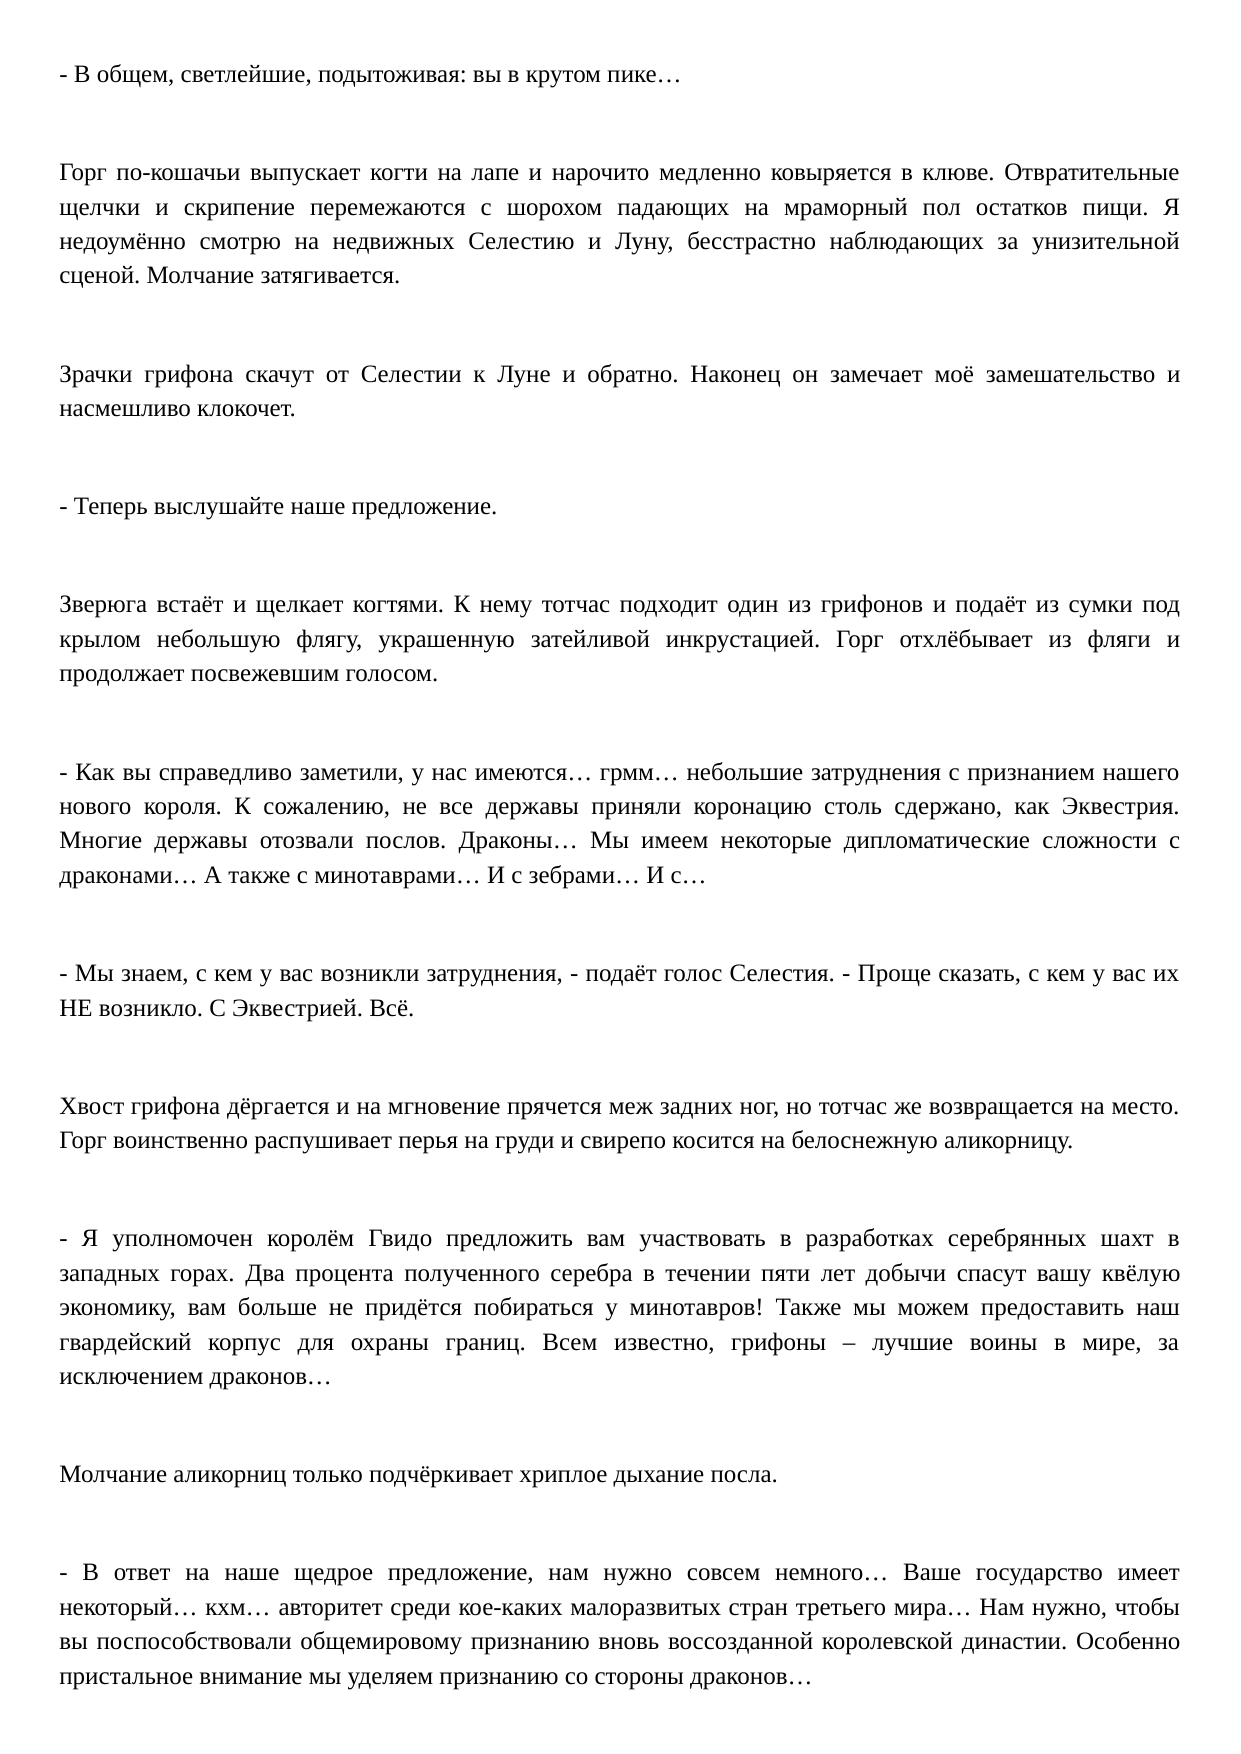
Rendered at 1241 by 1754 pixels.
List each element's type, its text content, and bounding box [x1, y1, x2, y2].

text Зрачки грифона скачут от Селестии к Луне и обратно. Наконец он замечает моё замешательство и насмешливо клокочет. [59, 359, 1181, 422]
text Горг по-кошачьи выпускает когти на лапе и нарочито медленно ковыряется в клюве. Отвратительные щелчки и скрипение перемежаются с шорохом падающих на мраморный пол остатков пищи. Я недоумённо смотрю на недвижных Селестию и Луну, бесстрастно наблюдающих за унизительной сценой. Молчание затягивается. [59, 157, 1181, 289]
text - Я уполномочен королём Гвидо предложить вам участвовать в разработках серебрянных шахт в западных горах. Два процента полученного серебра в течении пяти лет добычи спасут вашу квёлую экономику, вам больше не придётся побираться у минотавров! Также мы можем предоставить наш гвардейский корпус для охраны границ. Всем известно, грифоны – лучшие воины в мире, за исключением драконов… [59, 1223, 1181, 1390]
text - В общем, светлейшие, подытоживая: вы в крутом пике… [59, 59, 1181, 88]
text Хвост грифона дёргается и на мгновение прячется меж задних ног, но тотчас же возвращается на место. Горг воинственно распушивает перья на груди и свирепо косится на белоснежную аликорницу. [59, 1091, 1181, 1154]
text - В ответ на наше щедрое предложение, нам нужно совсем немного… Ваше государство имеет некоторый… кхм… авторитет среди кое-каких малоразвитых стран третьего мира… Нам нужно, чтобы вы поспособствовали общемировому признанию вновь воссозданной королевской династии. Особенно пристальное внимание мы уделяем признанию со стороны драконов… [59, 1557, 1181, 1690]
text Молчание аликорниц только подчёркивает хриплое дыхание посла. [59, 1459, 1181, 1488]
text Зверюга встаёт и щелкает когтями. К нему тотчас подходит один из грифонов и подаёт из сумки под крылом небольшую флягу, украшенную затейливой инкрустацией. Горг отхлёбывает из фляги и продолжает посвежевшим голосом. [59, 589, 1181, 687]
text - Как вы справедливо заметили, у нас имеются… грмм… небольшие затруднения с признанием нашего нового короля. К сожалению, не все державы приняли коронацию столь сдержано, как Эквестрия. Многие державы отозвали послов. Драконы… Мы имеем некоторые дипломатические сложности с драконами… А также с минотаврами… И с зебрами… И с… [59, 757, 1181, 889]
text - Мы знаем, с кем у вас возникли затруднения, - подаёт голос Селестия. - Проще сказать, с кем у вас их НЕ возникло. С Эквестрией. Всё. [59, 958, 1181, 1021]
text - Теперь выслушайте наше предложение. [59, 491, 1181, 520]
